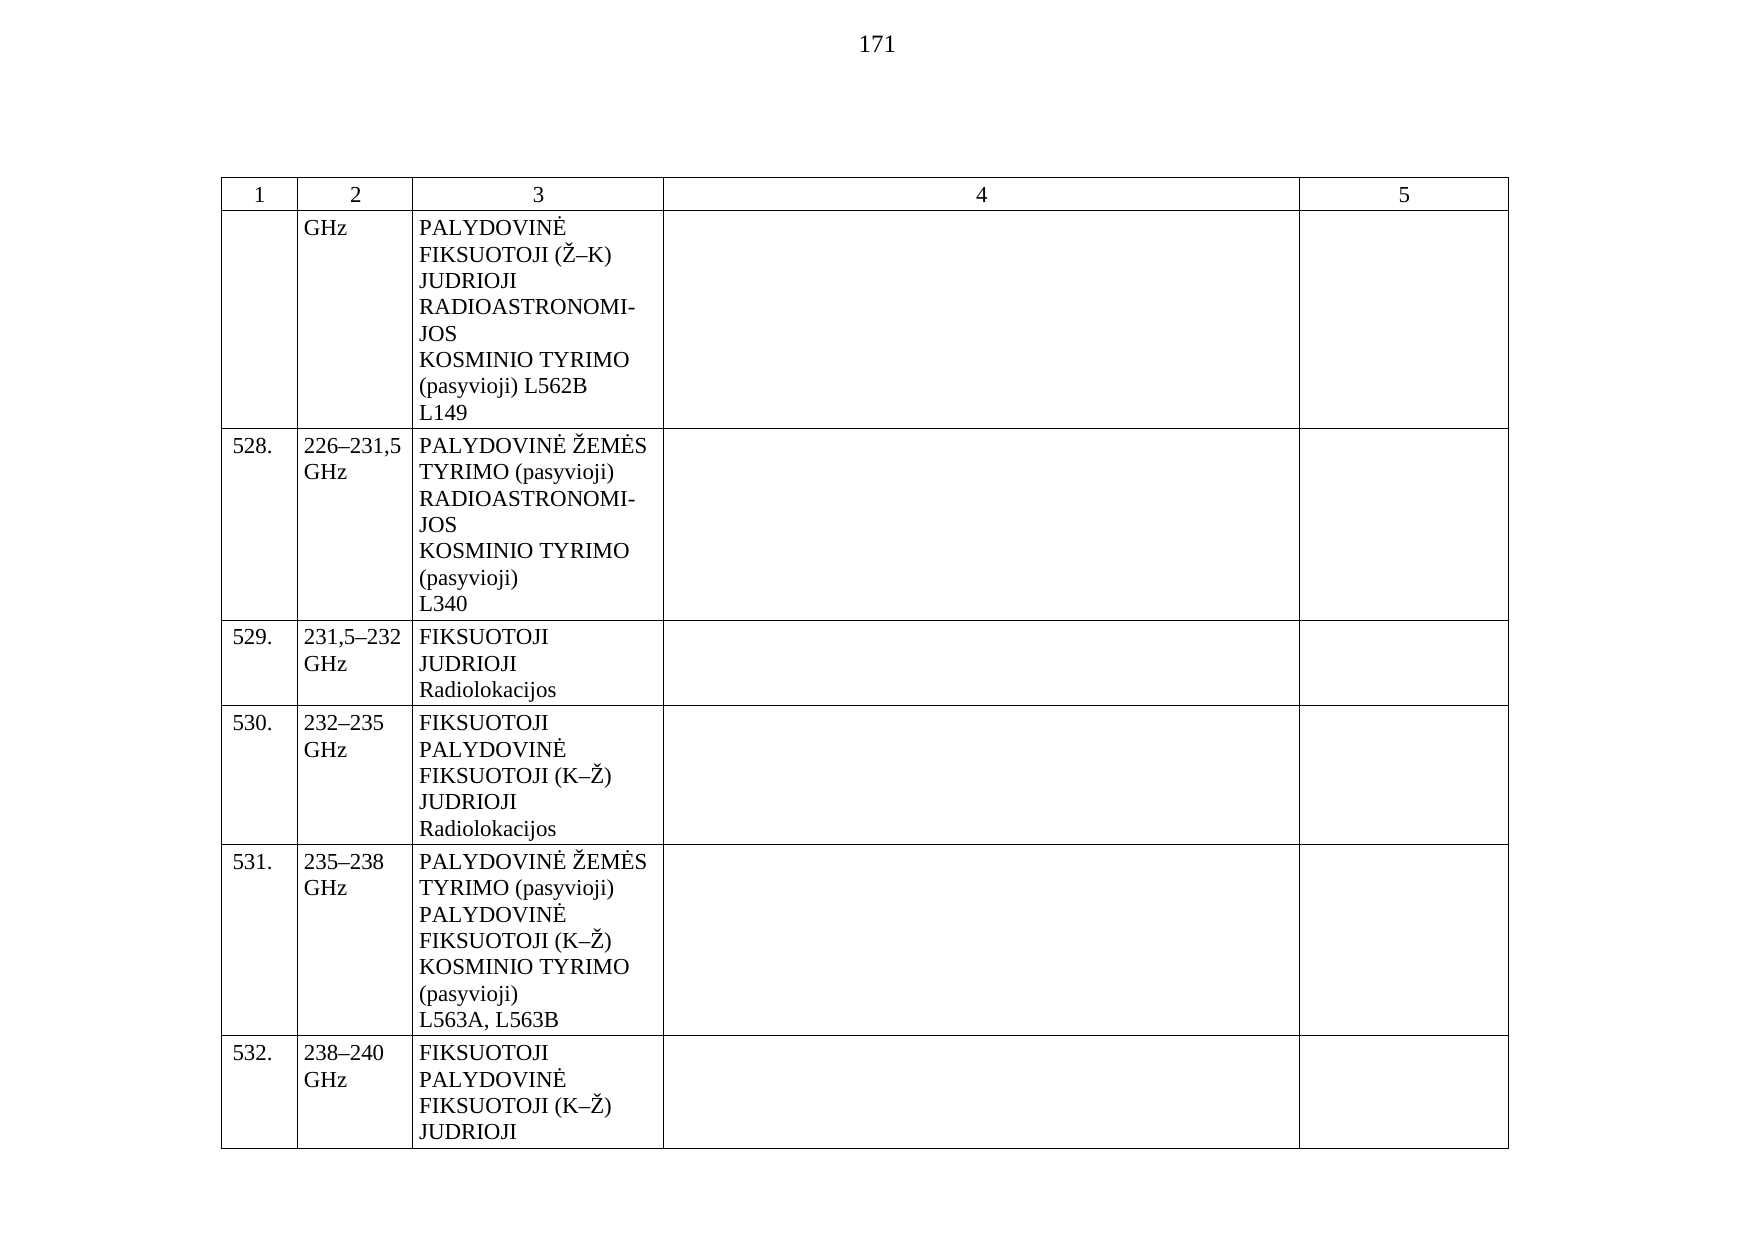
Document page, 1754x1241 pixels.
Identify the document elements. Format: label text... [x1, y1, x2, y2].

table_cell 532. [222, 1036, 297, 1148]
table_cell 235–238 GHz [298, 845, 412, 1035]
table_header 1 [222, 178, 297, 210]
table_cell [1300, 211, 1508, 428]
table_header 5 [1300, 178, 1508, 210]
table_cell [664, 211, 1299, 428]
table_header 3 [413, 178, 663, 210]
table_cell 529. [222, 621, 297, 705]
table_cell 238–240 GHz [298, 1036, 412, 1148]
table_cell FIKSUOTOJI JUDRIOJI Radiolokacijos [413, 621, 663, 705]
table_cell 226–231,5 GHz [298, 429, 412, 619]
table_cell PALYDOVINĖ ŽEMĖS TYRIMO (pasyvioji) PALYDOVINĖ FIKSUOTOJI (K–Ž) KOSMINIO TYRIMO (pasyvioji) L563A, L563B [413, 845, 663, 1035]
table_cell PALYDOVINĖ ŽEMĖS TYRIMO (pasyvioji) RADIOASTRONOMI-JOS KOSMINIO TYRIMO (pasyvioji) L340 [413, 429, 663, 619]
table_cell [1300, 1036, 1508, 1148]
table_cell [1300, 706, 1508, 844]
table_cell 530. [222, 706, 297, 844]
table_cell 232–235 GHz [298, 706, 412, 844]
table_cell FIKSUOTOJI PALYDOVINĖ FIKSUOTOJI (K–Ž) JUDRIOJI Radiolokacijos [413, 706, 663, 844]
table_cell [1300, 429, 1508, 619]
table_cell [664, 706, 1299, 844]
table_cell PALYDOVINĖ FIKSUOTOJI (Ž–K) JUDRIOJI RADIOASTRONOMI-JOS KOSMINIO TYRIMO (pasyvioji) L562B L149 [413, 211, 663, 428]
table_cell 531. [222, 845, 297, 1035]
table_cell [664, 429, 1299, 619]
table_header 4 [664, 178, 1299, 210]
table_cell [664, 845, 1299, 1035]
table_cell [1300, 845, 1508, 1035]
table_cell 231,5–232 GHz [298, 621, 412, 705]
table_cell GHz [298, 211, 412, 428]
table_cell [1300, 621, 1508, 705]
table_cell [222, 211, 297, 428]
table_cell [664, 1036, 1299, 1148]
table_cell 528. [222, 429, 297, 619]
table_cell [664, 621, 1299, 705]
table_cell FIKSUOTOJI PALYDOVINĖ FIKSUOTOJI (K–Ž) JUDRIOJI [413, 1036, 663, 1148]
table_header 2 [298, 178, 412, 210]
